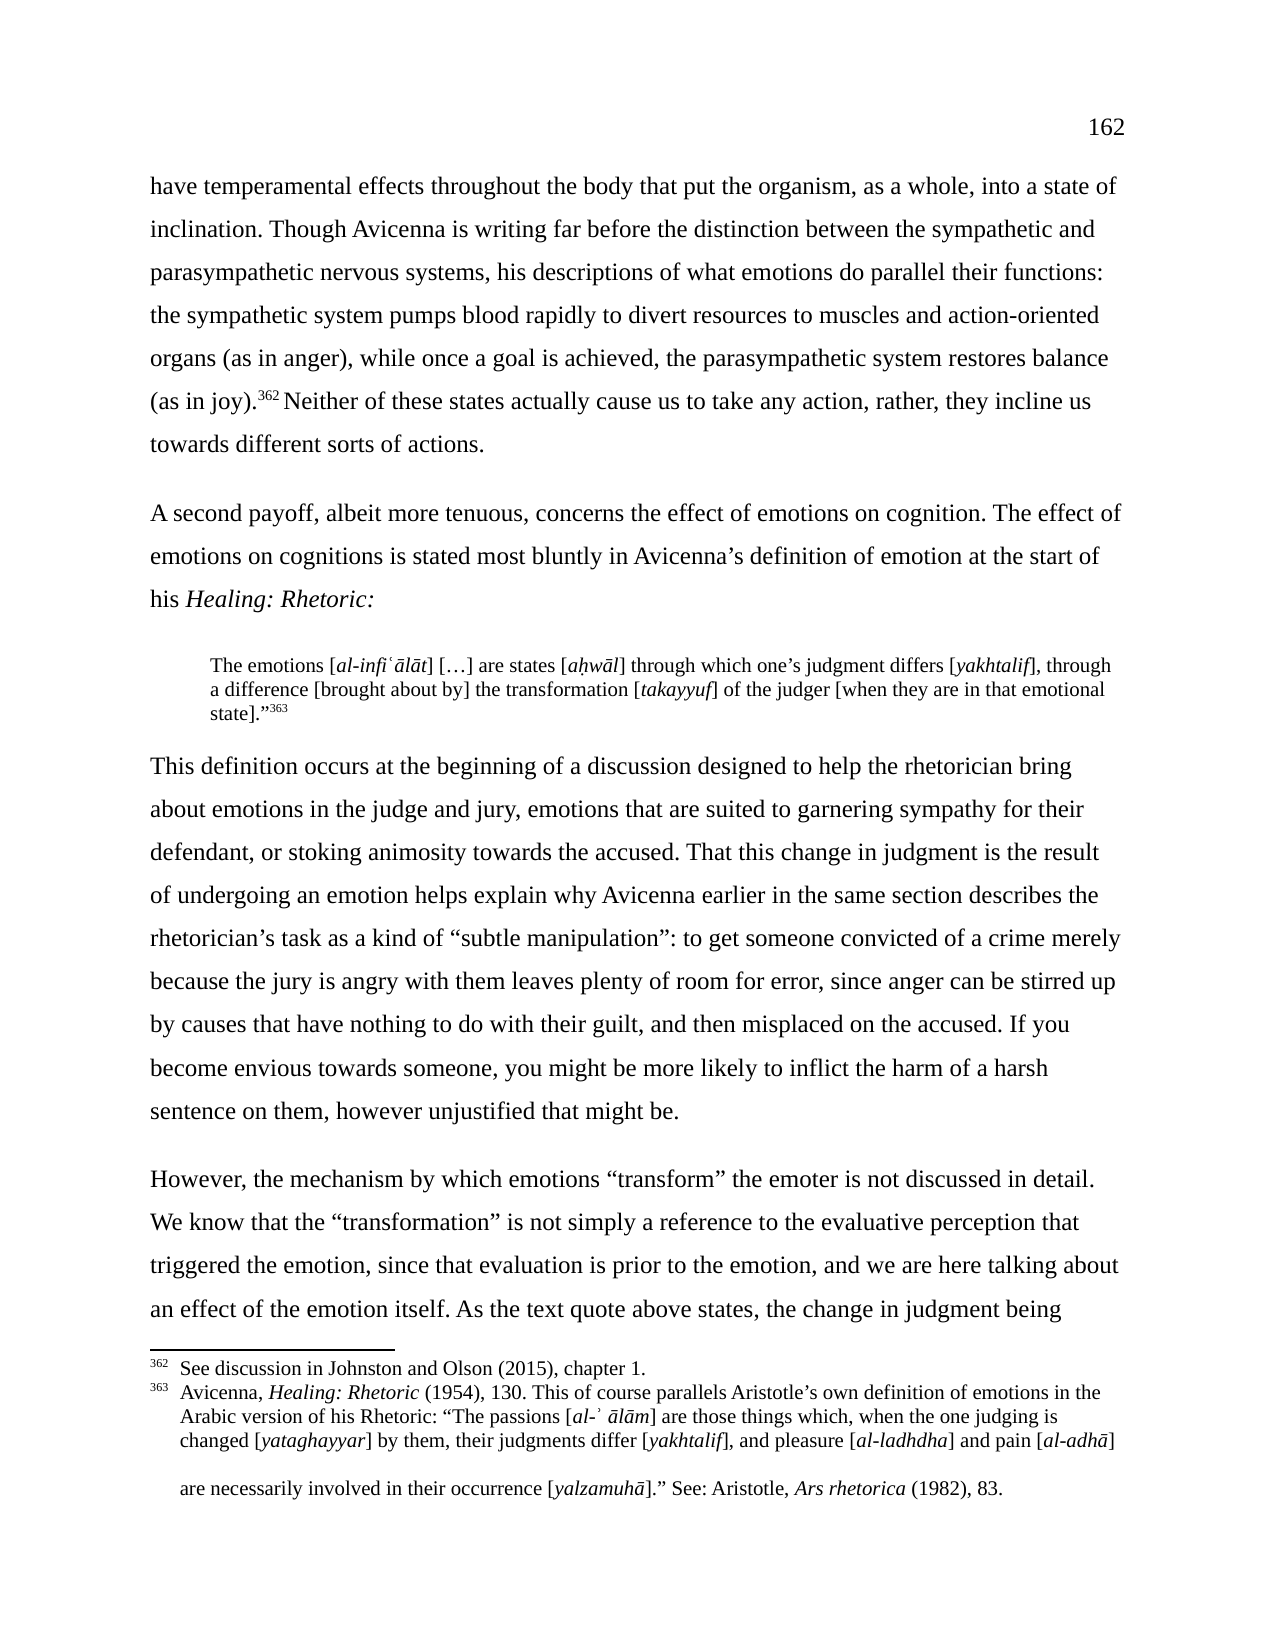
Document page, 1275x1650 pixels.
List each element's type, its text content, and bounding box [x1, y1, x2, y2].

text See discussion in Johnston and Olson (2015), chapter 1. [150, 1356, 1125, 1380]
text have temperamental effects throughout the body that put the organism, as a whole, into a state of inclination. Though Avicenna is writing far before the distinction between the sympathetic and parasympathetic nervous systems, his descriptions of what emotions do parallel their functions: the sympathetic system pumps blood rapidly to divert resources to muscles and action-oriented organs (as in anger), while once a goal is achieved, the parasympathetic system restores balance (as in joy). Neither of these states actually cause us to take any action, rather, they incline us towards different sorts of actions. [150, 171, 1125, 458]
text This definition occurs at the beginning of a discussion designed to help the rhetorician bring about emotions in the judge and jury, emotions that are suited to garnering sympathy for their defendant, or stoking animosity towards the accused. That this change in judgment is the result of undergoing an emotion helps explain why Avicenna earlier in the same section describes the rhetorician’s task as a kind of “subtle manipulation”: to get someone convicted of a crime merely because the jury is angry with them leaves plenty of room for error, since anger can be stirred up by causes that have nothing to do with their guilt, and then misplaced on the accused. If you become envious towards someone, you might be more likely to inflict the harm of a harsh sentence on them, however unjustified that might be. [150, 751, 1125, 1124]
text Avicenna, Healing: Rhetoric (1954), 130. This of course parallels Aristotle’s own definition of emotions in the Arabic version of his Rhetoric: “The passions [al-ʾ ālām] are those things which, when the one judging is changed [yataghayyar] by them, their judgments differ [yakhtalif], and pleasure [al-ladhdha] and pain [al-adhā] are necessarily involved in their occurrence [yalzamuhā].” See: Aristotle, Ars rhetorica (1982), 83. [150, 1380, 1125, 1500]
text However, the mechanism by which emotions “transform” the emoter is not discussed in detail. We know that the “transformation” is not simply a reference to the evaluative perception that triggered the emotion, since that evaluation is prior to the emotion, and we are here talking about an effect of the emotion itself. As the text quote above states, the change in judgment being [150, 1164, 1125, 1322]
text A second payoff, albeit more tenuous, concerns the effect of emotions on cognition. The effect of emotions on cognitions is stated most bluntly in Avicenna’s definition of emotion at the start of his Healing: Rhetoric: [150, 498, 1125, 613]
text The emotions [al-infiʿālāt] […] are states [aḥwāl] through which one’s judgment differs [yakhtalif], through a difference [brought about by] the transformation [takayyuf] of the judger [when they are in that emotional state].” [210, 653, 1125, 725]
